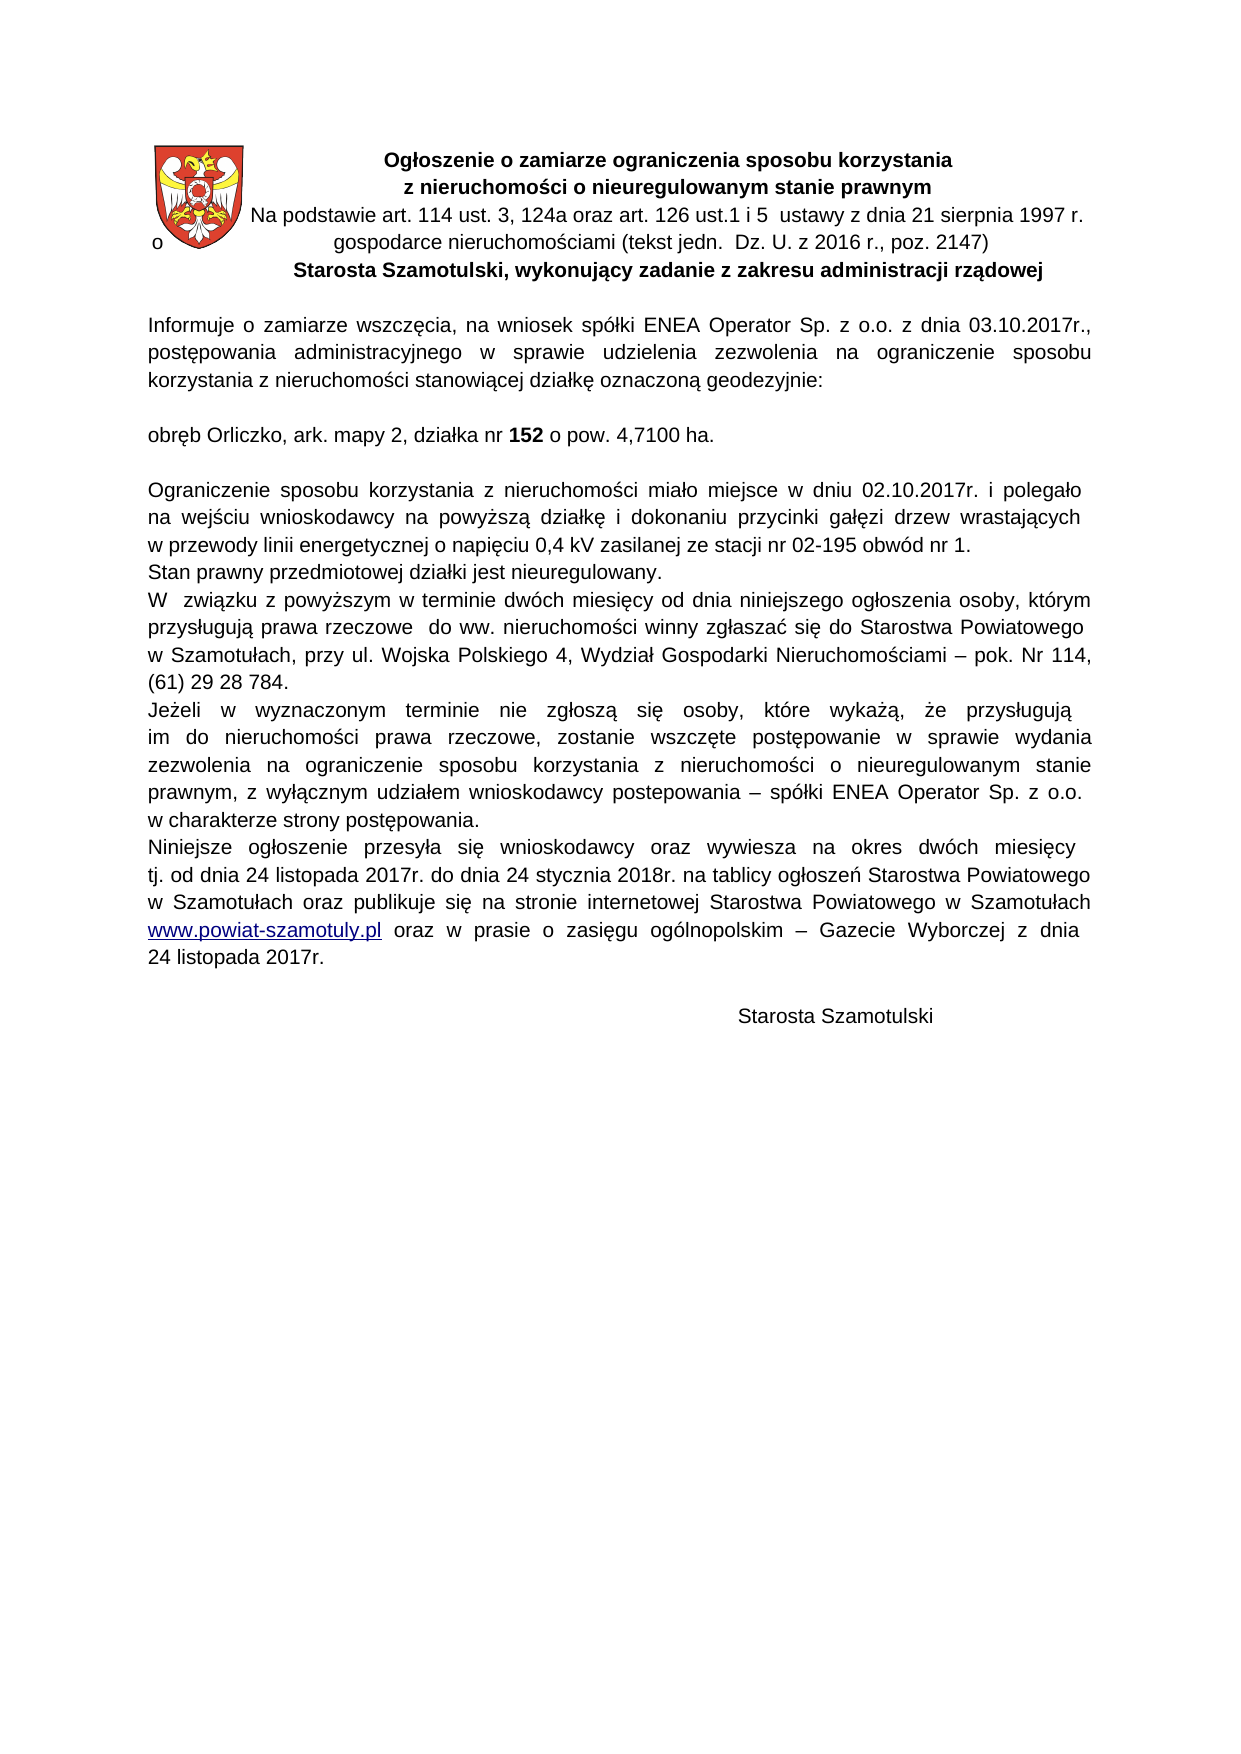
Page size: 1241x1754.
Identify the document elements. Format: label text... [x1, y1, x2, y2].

text W związku z powyższym w terminie dwóch miesięcy od dnia niniejszego ogłoszenia osoby, którym przysługują prawa rzeczowe do ww. nieruchomości winny zgłaszać się do Starostwa Powiatowego w Szamotułach, przy ul. Wojska Polskiego 4, Wydział Gospodarki Nieruchomościami – pok. Nr 114, (61) 29 28 784. [148, 588, 1093, 694]
text Jeżeli w wyznaczonym terminie nie zgłoszą się osoby, które wykażą, że przysługują im do nieruchomości prawa rzeczowe, zostanie wszczęte postępowanie w sprawie wydania zezwolenia na ograniczenie sposobu korzystania z nieruchomości o nieuregulowanym stanie prawnym, z wyłącznym udziałem wnioskodawcy postepowania – spółki ENEA Operator Sp. z o.o. w charakterze strony postępowania. [148, 698, 1093, 832]
text Ograniczenie sposobu korzystania z nieruchomości miało miejsce w dniu 02.10.2017r. i polegało na wejściu wnioskodawcy na powyższą działkę i dokonaniu przycinki gałęzi drzew wrastających w przewody linii energetycznej o napięciu 0,4 kV zasilanej ze stacji nr 02-195 obwód nr 1. [148, 478, 1093, 557]
text obręb Orliczko, ark. mapy 2, działka nr 152 o pow. 4,7100 ha. [148, 423, 1093, 447]
text Ogłoszenie o zamiarze ograniczenia sposobu korzystania z nieruchomości o nieuregulowanym stanie prawnym [243, 148, 1093, 199]
text Niniejsze ogłoszenie przesyła się wnioskodawcy oraz wywiesza na okres dwóch miesięcy tj. od dnia 24 listopada 2017r. do dnia 24 stycznia 2018r. na tablicy ogłoszeń Starostwa Powiatowego w Szamotułach oraz publikuje się na stronie internetowej Starostwa Powiatowego w Szamotułach www.powiat-szamotuly.pl oraz w prasie o zasięgu ogólnopolskim – Gazecie Wyborczej z dnia 24 listopada 2017r. [148, 835, 1093, 969]
text Starosta Szamotulski, wykonujący zadanie z zakresu administracji rządowej [148, 258, 1093, 282]
text Informuje o zamiarze wszczęcia, na wniosek spółki ENEA Operator Sp. z o.o. z dnia 03.10.2017r., postępowania administracyjnego w sprawie udzielenia zezwolenia na ograniczenie sposobu korzystania z nieruchomości stanowiącej działkę oznaczoną geodezyjnie: [148, 313, 1093, 392]
text Na podstawie art. 114 ust. 3, 124a oraz art. 126 ust.1 i 5 ustawy z dnia 21 sierpnia 1997 r. o gospodarce nieruchomościami (tekst jedn. Dz. U. z 2016 r., poz. 2147) [148, 203, 1093, 254]
text Stan prawny przedmiotowej działki jest nieuregulowany. [148, 560, 1093, 584]
text Starosta Szamotulski [148, 1000, 1093, 1029]
